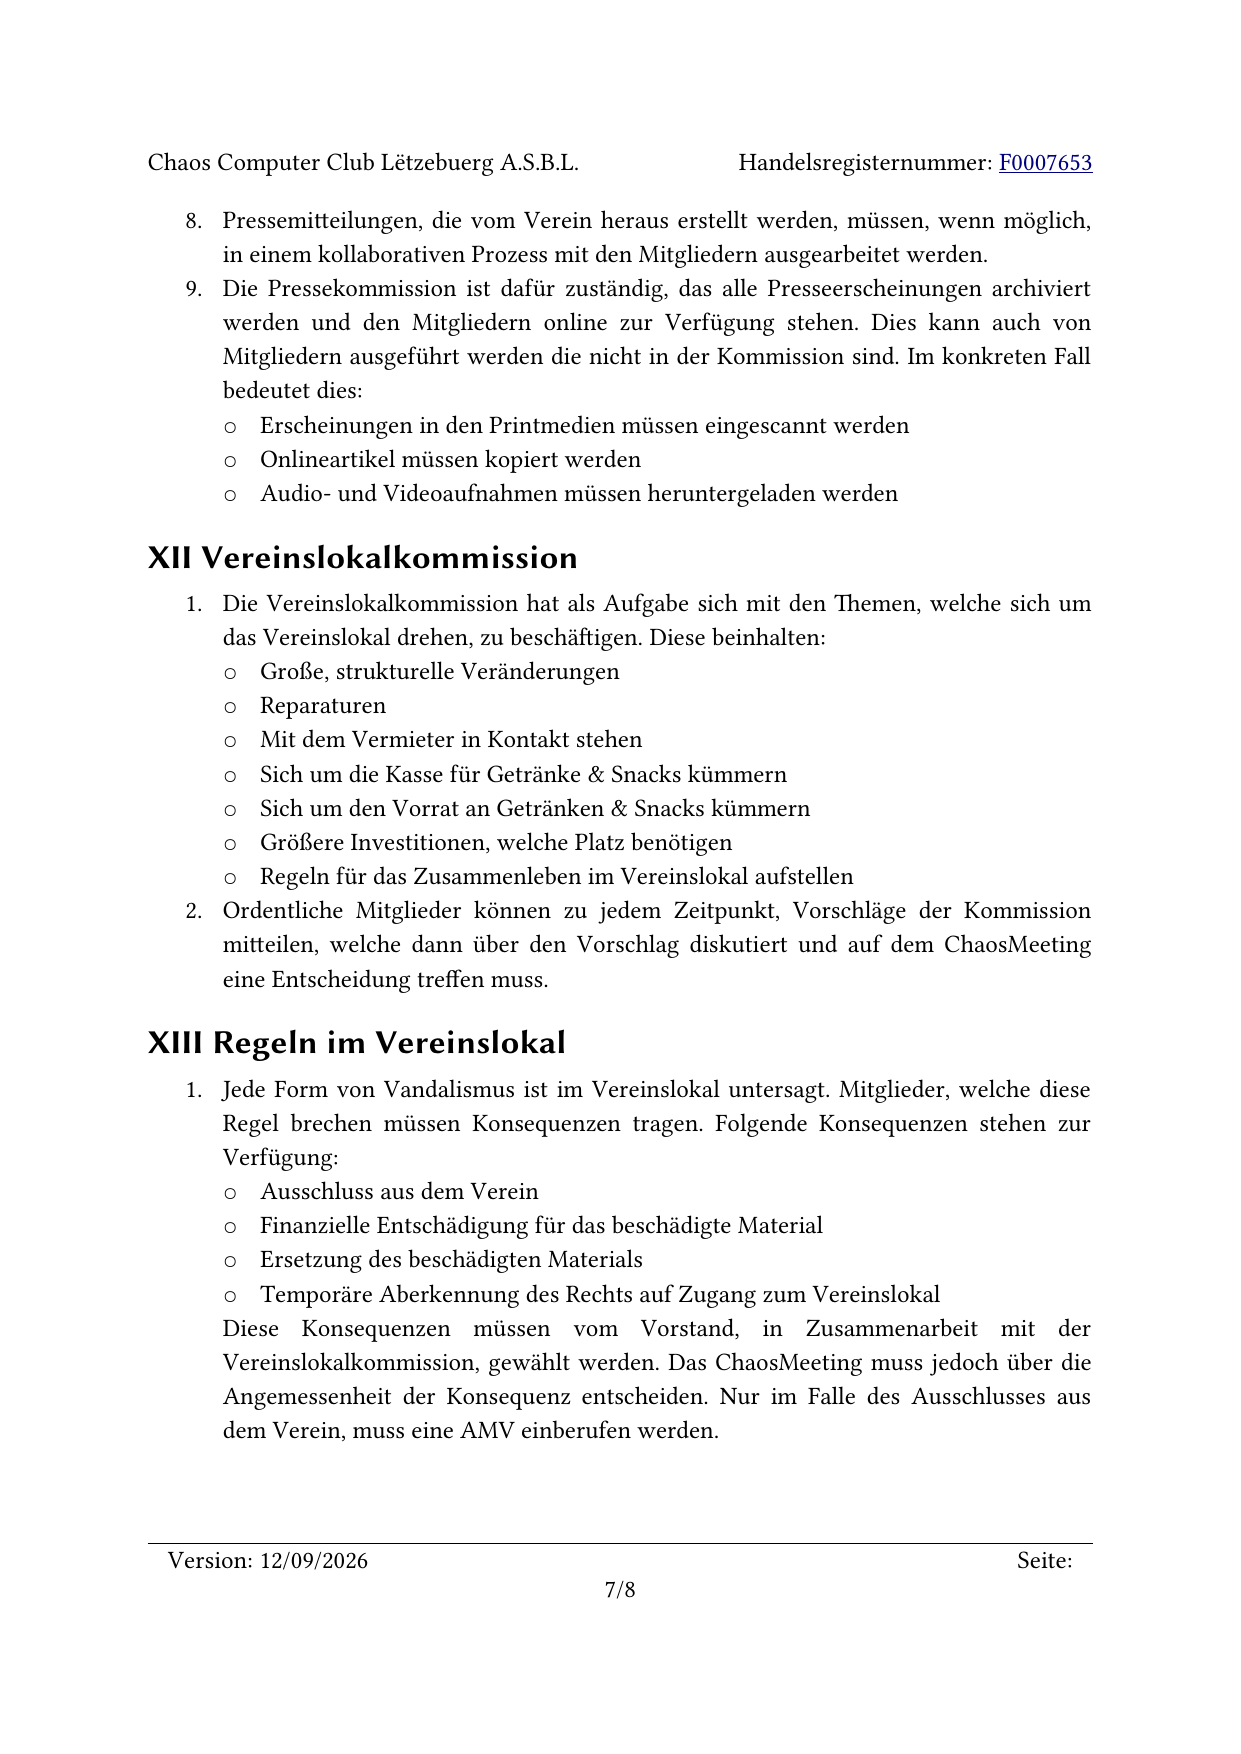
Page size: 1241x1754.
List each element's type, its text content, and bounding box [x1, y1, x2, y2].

list Sich um die Kasse für Getränke & Snacks kümmern [223, 760, 1093, 788]
list Regeln für das Zusammenleben im Vereinslokal aufstellen [223, 862, 1093, 891]
list Jede Form von Vandalismus ist im Vereinslokal untersagt. Mitglieder, welche diese Regel brechen müssen Konsequenzen tragen. Folgende Konsequenzen stehen zur Verfügung: [185, 1074, 1093, 1171]
subtitle XIII Regeln im Vereinslokal [148, 1024, 1093, 1062]
list Temporäre Aberkennung des Rechts auf Zugang zum Vereinslokal [223, 1279, 1093, 1308]
list Ausschluss aus dem Verein [223, 1177, 1093, 1206]
list Finanzielle Entschädigung für das beschädigte Material [223, 1211, 1093, 1240]
list Diese Konsequenzen müssen vom Vorstand, in Zusammenarbeit mit der Vereinslokalkommission, gewählt werden. Das ChaosMeeting muss jedoch über die Angemessenheit der Konsequenz entscheiden. Nur im Falle des Ausschlusses aus dem Verein, muss eine AMV einberufen werden. [185, 1314, 1093, 1445]
list Ordentliche Mitglieder können zu jedem Zeitpunkt, Vorschläge der Kommission mitteilen, welche dann über den Vorschlag diskutiert und auf dem ChaosMeeting eine Entscheidung treffen muss. [185, 896, 1093, 993]
list Mit dem Vermieter in Kontakt stehen [223, 726, 1093, 754]
list Erscheinungen in den Printmedien müssen eingescannt werden [223, 411, 1093, 439]
list Große, strukturelle Veränderungen [223, 657, 1093, 686]
list Audio- und Videoaufnahmen müssen heruntergeladen werden [223, 479, 1093, 507]
subtitle XII Vereinslokalkommission [148, 538, 1093, 576]
list Größere Investitionen, welche Platz benötigen [223, 828, 1093, 857]
list Reparaturen [223, 691, 1093, 720]
list Sich um den Vorrat an Getränken & Snacks kümmern [223, 794, 1093, 822]
list Die Vereinslokalkommission hat als Aufgabe sich mit den Themen, welche sich um das Vereinslokal drehen, zu beschäftigen. Diese beinhalten: [185, 589, 1093, 652]
list Die Pressekommission ist dafür zuständig, das alle Presseerscheinungen archiviert werden und den Mitgliedern online zur Verfügung stehen. Dies kann auch von Mitgliedern ausgeführt werden die nicht in der Kommission sind. Im konkreten Fall bedeutet dies: [185, 274, 1093, 405]
list Onlineartikel müssen kopiert werden [223, 445, 1093, 473]
list Pressemitteilungen, die vom Verein heraus erstellt werden, müssen, wenn möglich, in einem kollaborativen Prozess mit den Mitgliedern ausgearbeitet werden. [185, 206, 1093, 268]
list Ersetzung des beschädigten Materials [223, 1245, 1093, 1274]
